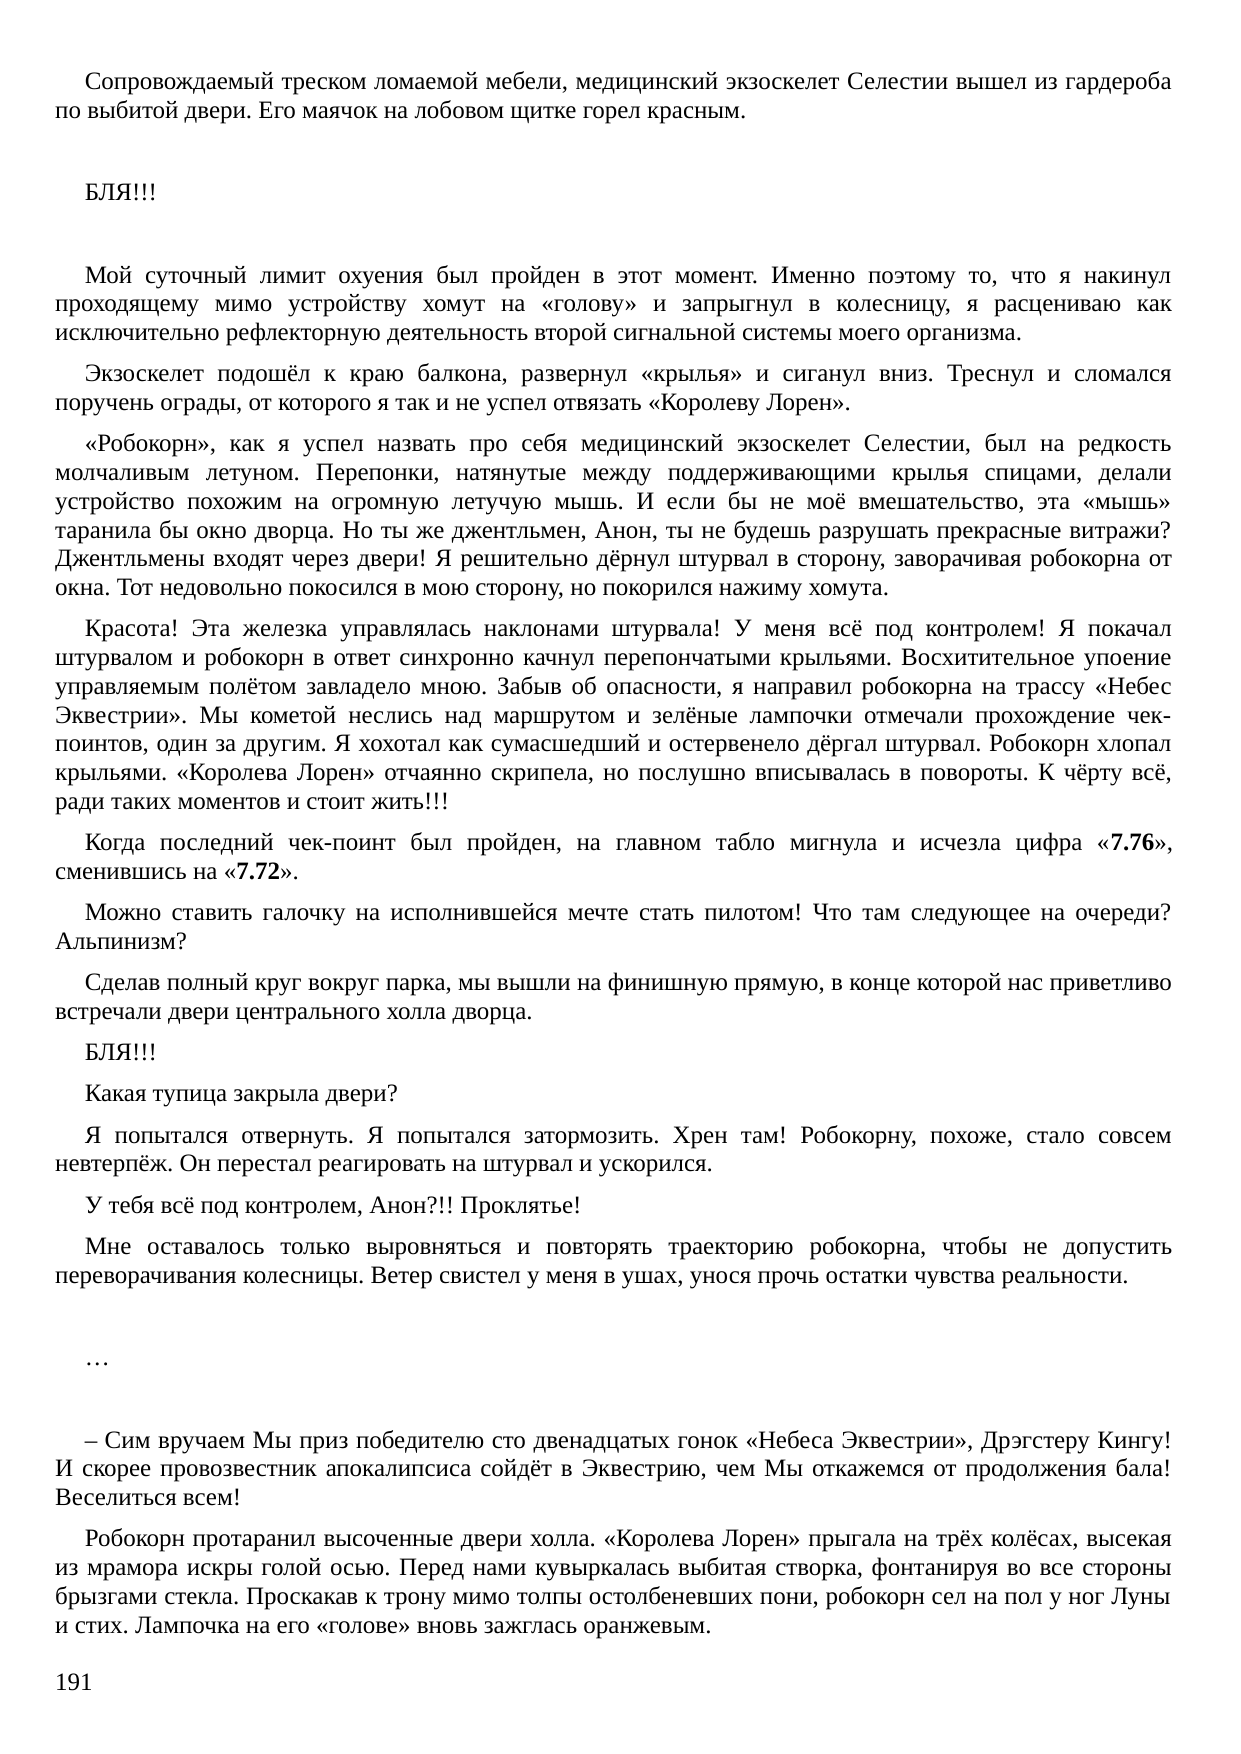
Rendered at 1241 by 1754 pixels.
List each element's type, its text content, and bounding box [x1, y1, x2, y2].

text Я попытался отвернуть. Я попытался затормозить. Хрен там! Робокорну, похоже, стало совсем невтерпёж. Он перестал реагировать на штурвал и ускорился. [55, 1120, 1173, 1177]
text Когда последний чек-поинт был пройден, на главном табло мигнула и исчезла цифра «7.76», сменившись на «7.72». [55, 827, 1173, 885]
text БЛЯ!!! [55, 1037, 1173, 1066]
text Можно ставить галочку на исполнившейся мечте стать пилотом! Что там следующее на очереди? Альпинизм? [55, 897, 1173, 955]
text БЛЯ!!! [55, 177, 1173, 206]
text Красота! Эта железка управлялась наклонами штурвала! У меня всё под контролем! Я покачал штурвалом и робокорн в ответ синхронно качнул перепончатыми крыльями. Восхитительное упоение управляемым полётом завладело мною. Забыв об опасности, я направил робокорна на трассу «Небес Эквестрии». Мы кометой неслись над маршрутом и зелёные лампочки отмечали прохождение чек-поинтов, один за другим. Я хохотал как сумасшедший и остервенело дёргал штурвал. Робокорн хлопал крыльями. «Королева Лорен» отчаянно скрипела, но послушно вписывалась в повороты. К чёрту всё, ради таких моментов и стоит жить!!! [55, 613, 1173, 815]
text – Сим вручаем Мы приз победителю сто двенадцатых гонок «Небеса Эквестрии», Дрэгстеру Кингу! И скорее провозвестник апокалипсиса сойдёт в Эквестрию, чем Мы откажемся от продолжения бала! Веселиться всем! [55, 1425, 1173, 1511]
text … [55, 1342, 1173, 1371]
text «Робокорн», как я успел назвать про себя медицинский экзоскелет Селестии, был на редкость молчаливым летуном. Перепонки, натянутые между поддерживающими крылья спицами, делали устройство похожим на огромную летучую мышь. И если бы не моё вмешательство, эта «мышь» таранила бы окно дворца. Но ты же джентльмен, Анон, ты не будешь разрушать прекрасные витражи? Джентльмены входят через двери! Я решительно дёрнул штурвал в сторону, заворачивая робокорна от окна. Тот недовольно покосился в мою сторону, но покорился нажиму хомута. [55, 428, 1173, 601]
text Сопровождаемый треском ломаемой мебели, медицинский экзоскелет Селестии вышел из гардероба по выбитой двери. Его маячок на лобовом щитке горел красным. [55, 66, 1173, 123]
text Мой суточный лимит охуения был пройден в этот момент. Именно поэтому то, что я накинул проходящему мимо устройству хомут на «голову» и запрыгнул в колесницу, я расцениваю как исключительно рефлекторную деятельность второй сигнальной системы моего организма. [55, 260, 1173, 346]
text Какая тупица закрыла двери? [55, 1078, 1173, 1107]
text Робокорн протаранил высоченные двери холла. «Королева Лорен» прыгала на трёх колёсах, высекая из мрамора искры голой осью. Перед нами кувыркалась выбитая створка, фонтанируя во все стороны брызгами стекла. Проскакав к трону мимо толпы остолбеневших пони, робокорн сел на пол у ног Луны и стих. Лампочка на его «голове» вновь зажглась оранжевым. [55, 1523, 1173, 1638]
text У тебя всё под контролем, Анон?!! Проклятье! [55, 1190, 1173, 1218]
text Сделав полный круг вокруг парка, мы вышли на финишную прямую, в конце которой нас приветливо встречали двери центрального холла дворца. [55, 967, 1173, 1025]
text Мне оставалось только выровняться и повторять траекторию робокорна, чтобы не допустить переворачивания колесницы. Ветер свистел у меня в ушах, унося прочь остатки чувства реальности. [55, 1231, 1173, 1288]
text Экзоскелет подошёл к краю балкона, развернул «крылья» и сиганул вниз. Треснул и сломался поручень ограды, от которого я так и не успел отвязать «Королеву Лорен». [55, 358, 1173, 416]
